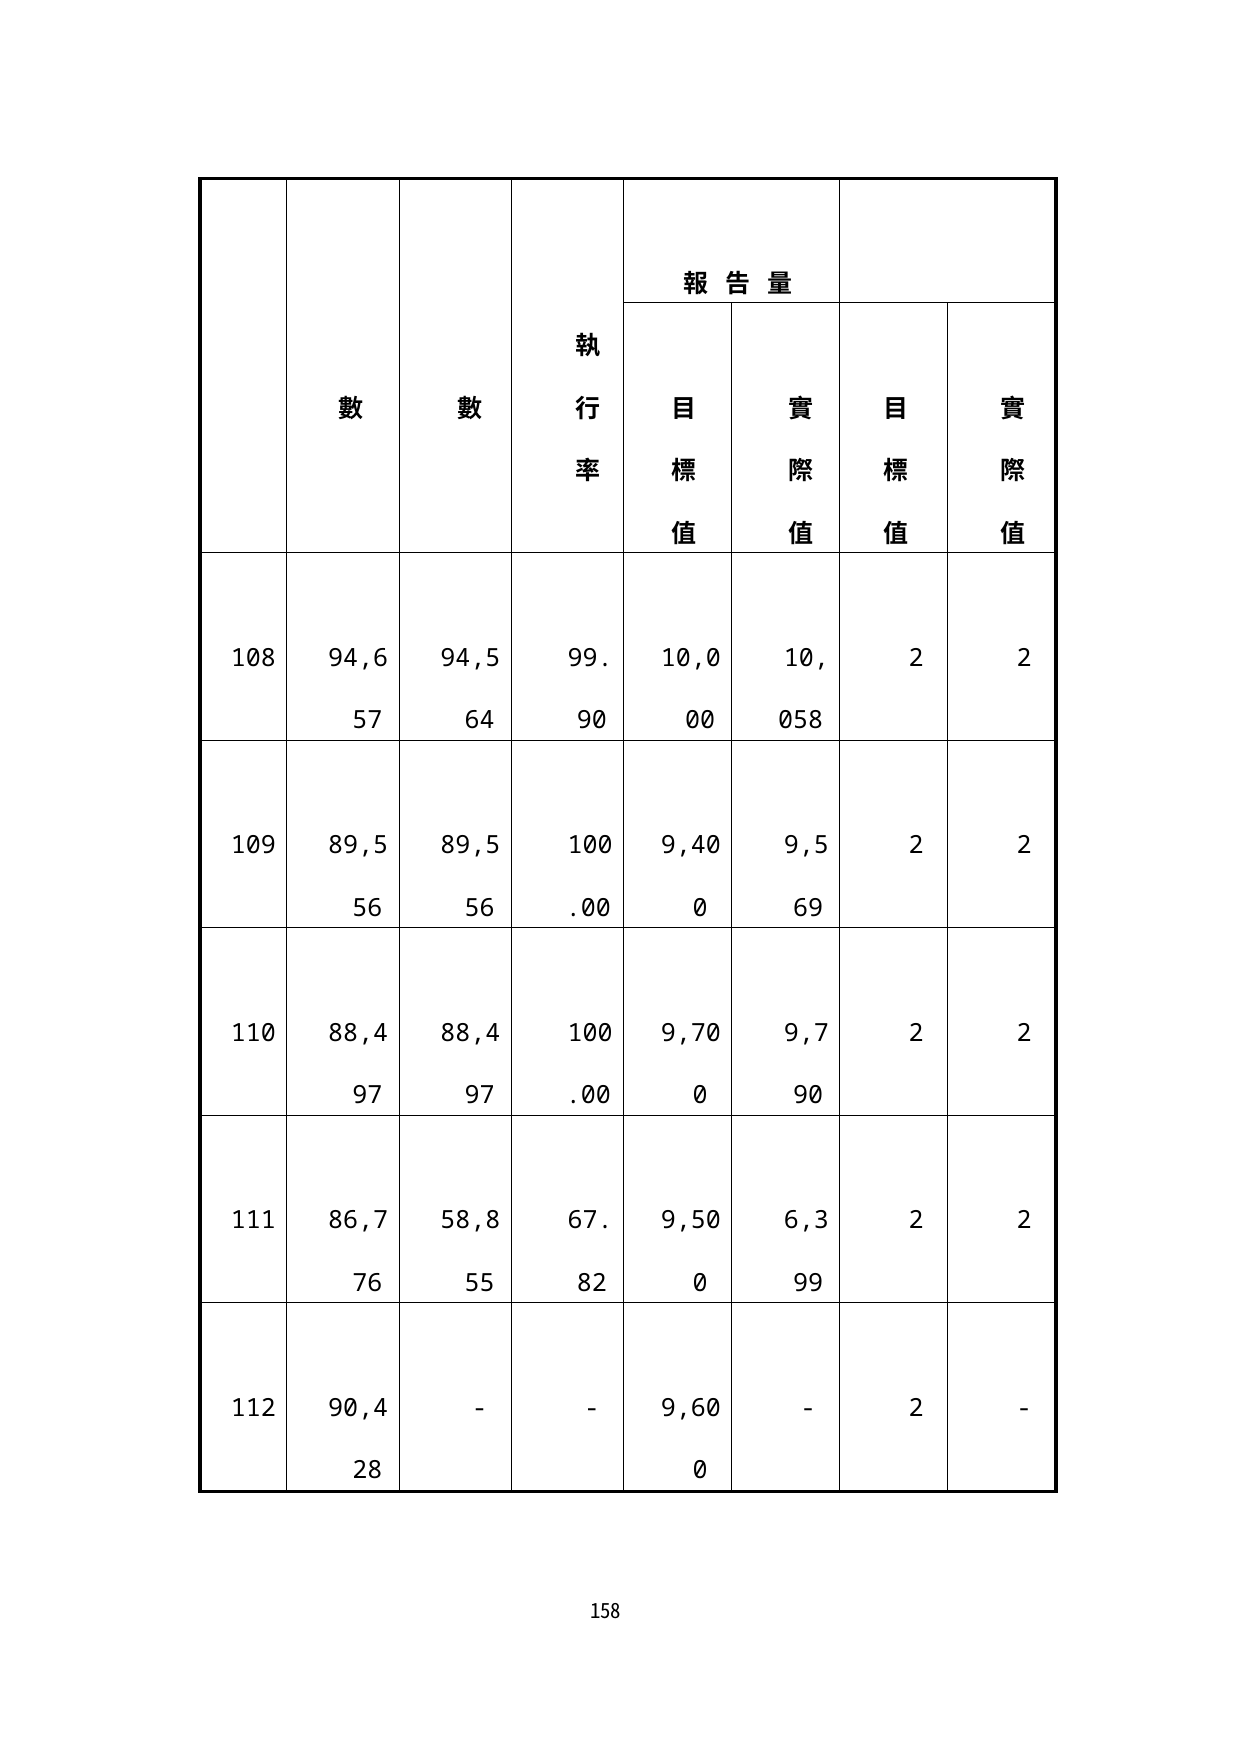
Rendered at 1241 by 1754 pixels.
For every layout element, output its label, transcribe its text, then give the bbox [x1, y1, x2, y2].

table_cell 100.00 [512, 928, 623, 1115]
table_header [840, 180, 1054, 302]
table_cell 94,657 [287, 553, 399, 740]
table_cell 86,776 [287, 1116, 399, 1302]
table_cell 6,399 [732, 1116, 839, 1302]
table_cell 2 [948, 553, 1054, 740]
table_cell 實際值 [732, 303, 839, 552]
table_cell 111 [202, 1116, 286, 1302]
table_cell 88,497 [287, 928, 399, 1115]
table_header [202, 180, 286, 552]
table_cell 108 [202, 553, 286, 740]
table_cell 實際值 [948, 303, 1054, 552]
table_cell 2 [948, 741, 1054, 927]
table_header 執行率 [512, 180, 623, 552]
table_cell 2 [840, 553, 947, 740]
table_cell 2 [840, 928, 947, 1115]
table_cell 94,564 [400, 553, 511, 740]
table_cell 99.90 [512, 553, 623, 740]
table_cell 109 [202, 741, 286, 927]
table_cell - [512, 1303, 623, 1490]
table_cell - [400, 1303, 511, 1490]
table_cell - [732, 1303, 839, 1490]
table_cell 9,500 [624, 1116, 731, 1302]
table_cell 89,556 [287, 741, 399, 927]
table_cell 89,556 [400, 741, 511, 927]
table_cell 10,058 [732, 553, 839, 740]
table_cell 2 [840, 741, 947, 927]
table_cell 9,600 [624, 1303, 731, 1490]
table_cell 10,000 [624, 553, 731, 740]
table_cell 112 [202, 1303, 286, 1490]
table_cell 2 [840, 1303, 947, 1490]
table_cell 2 [840, 1116, 947, 1302]
table_cell 目標值 [624, 303, 731, 552]
table_header 數 [287, 180, 399, 552]
table_cell 9,400 [624, 741, 731, 927]
table_cell 9,790 [732, 928, 839, 1115]
table_cell 2 [948, 928, 1054, 1115]
table_cell - [948, 1303, 1054, 1490]
table_cell 9,700 [624, 928, 731, 1115]
table_cell 2 [948, 1116, 1054, 1302]
table_cell 67.82 [512, 1116, 623, 1302]
table_header 數 [400, 180, 511, 552]
table_cell 90,428 [287, 1303, 399, 1490]
table_cell 88,497 [400, 928, 511, 1115]
table_cell 100.00 [512, 741, 623, 927]
table_cell 9,569 [732, 741, 839, 927]
table_cell 110 [202, 928, 286, 1115]
table_cell 58,855 [400, 1116, 511, 1302]
table_cell 目標值 [840, 303, 947, 552]
table_header 報告量 [624, 180, 839, 302]
